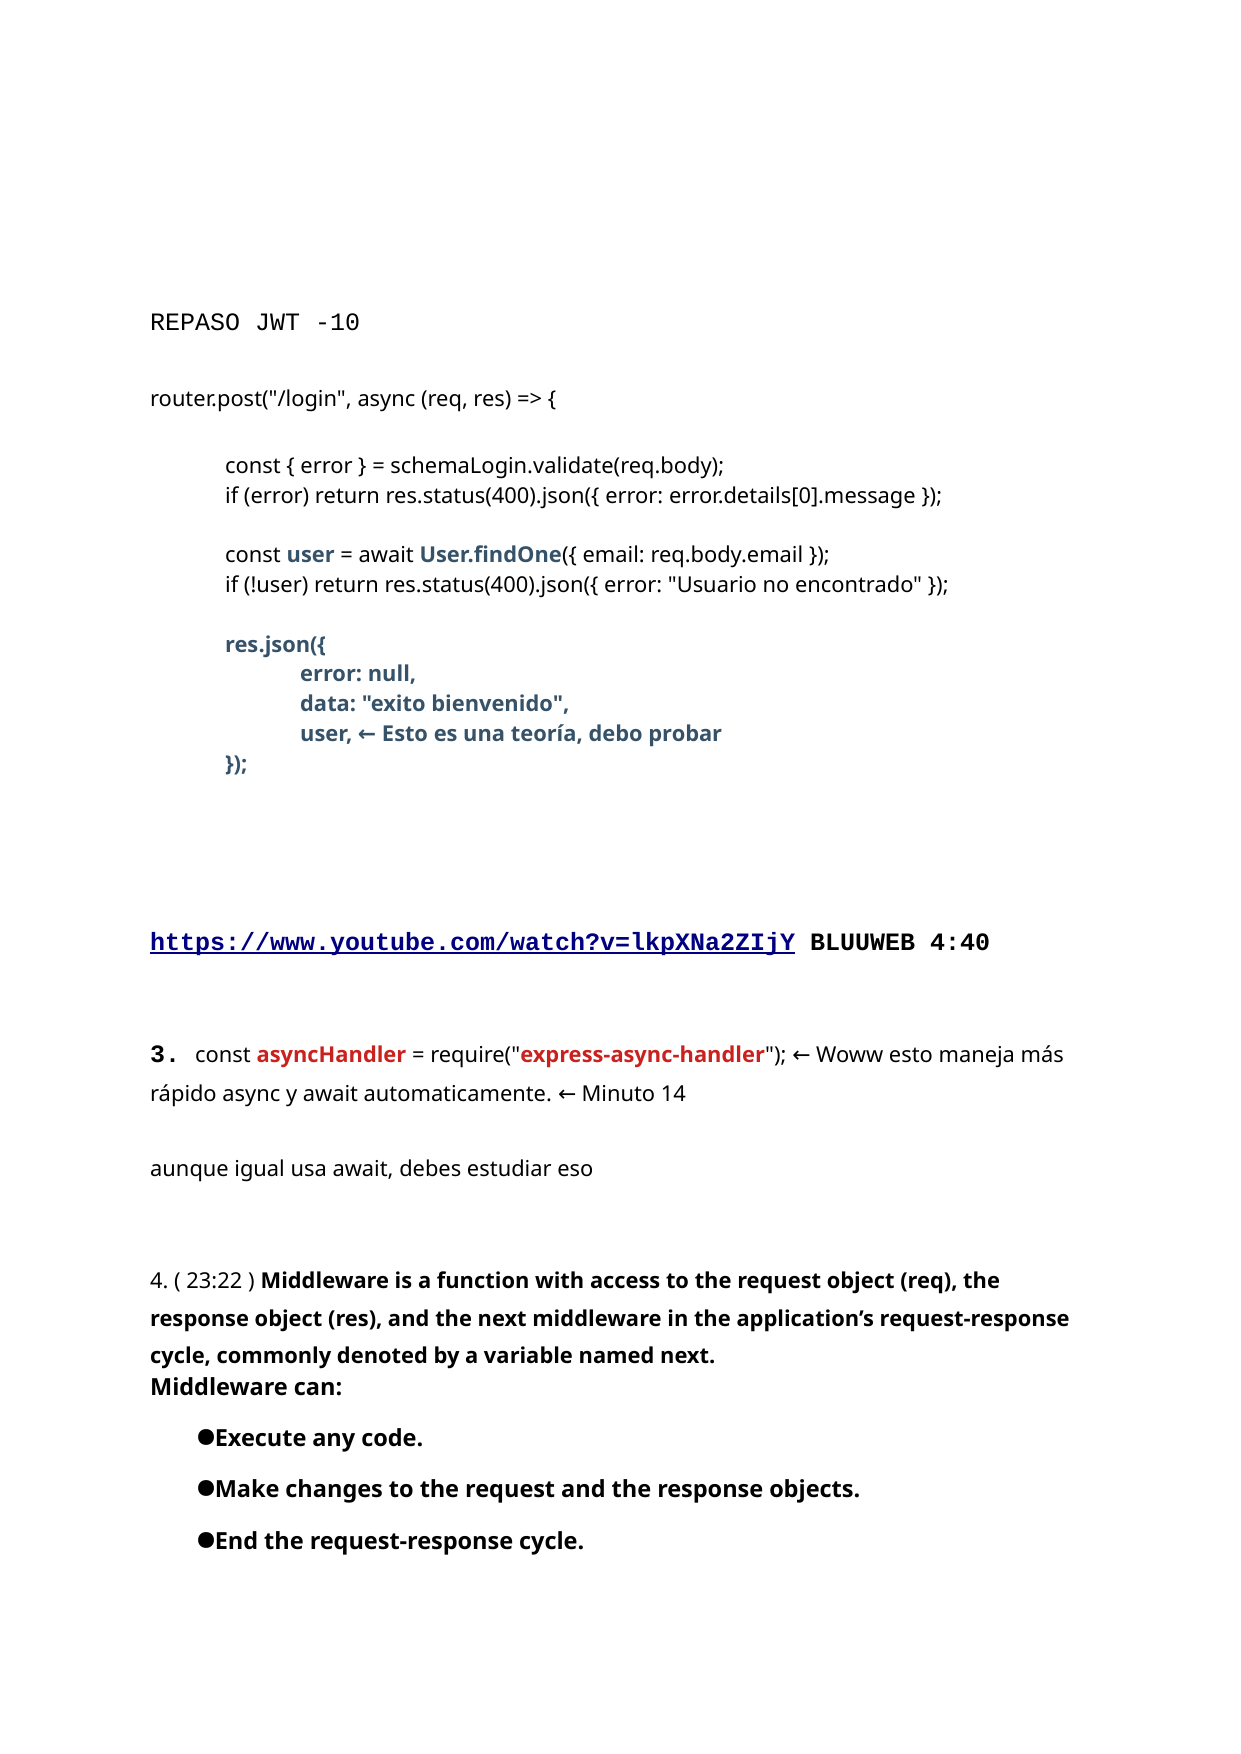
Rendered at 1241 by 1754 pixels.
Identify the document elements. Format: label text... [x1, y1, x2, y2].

text if (error) return res.status(400).json({ error: error.details[0].message }); [150, 480, 1090, 509]
text if (!user) return res.status(400).json({ error: "Usuario no encontrado" }); [150, 569, 1090, 599]
text https://www.youtube.com/watch?v=lkpXNa2ZIjY BLUUWEB 4:40 [150, 920, 1090, 957]
text 4. ( 23:22 ) Middleware is a function with access to the request object (req), the response object (res), and the next middleware in the application’s request-response cycle, commonly denoted by a variable named next. [150, 1257, 1090, 1370]
text 3. const asyncHandler = require("express-async-handler"); ← Woww esto maneja más rápido async y await automaticamente. ← Minuto 14 [150, 1032, 1090, 1107]
text data: "exito bienvenido", [150, 688, 1090, 718]
text router.post("/login", async (req, res) => { [150, 375, 1090, 412]
text }); [150, 748, 1090, 778]
text error: null, [150, 658, 1090, 688]
text const user = await User.findOne({ email: req.body.email }); [150, 539, 1090, 569]
text REPASO JWT -10 [150, 300, 1090, 337]
text Middleware can: [150, 1370, 1090, 1402]
list Execute any code. [150, 1421, 1090, 1453]
text res.json({ [150, 629, 1090, 658]
text aunque igual usa await, debes estudiar eso [150, 1145, 1090, 1182]
text const { error } = schemaLogin.validate(req.body); [150, 450, 1090, 480]
list End the request-response cycle. [150, 1524, 1090, 1556]
list Make changes to the request and the response objects. [150, 1473, 1090, 1504]
text user, ← Esto es una teoría, debo probar [150, 718, 1090, 748]
